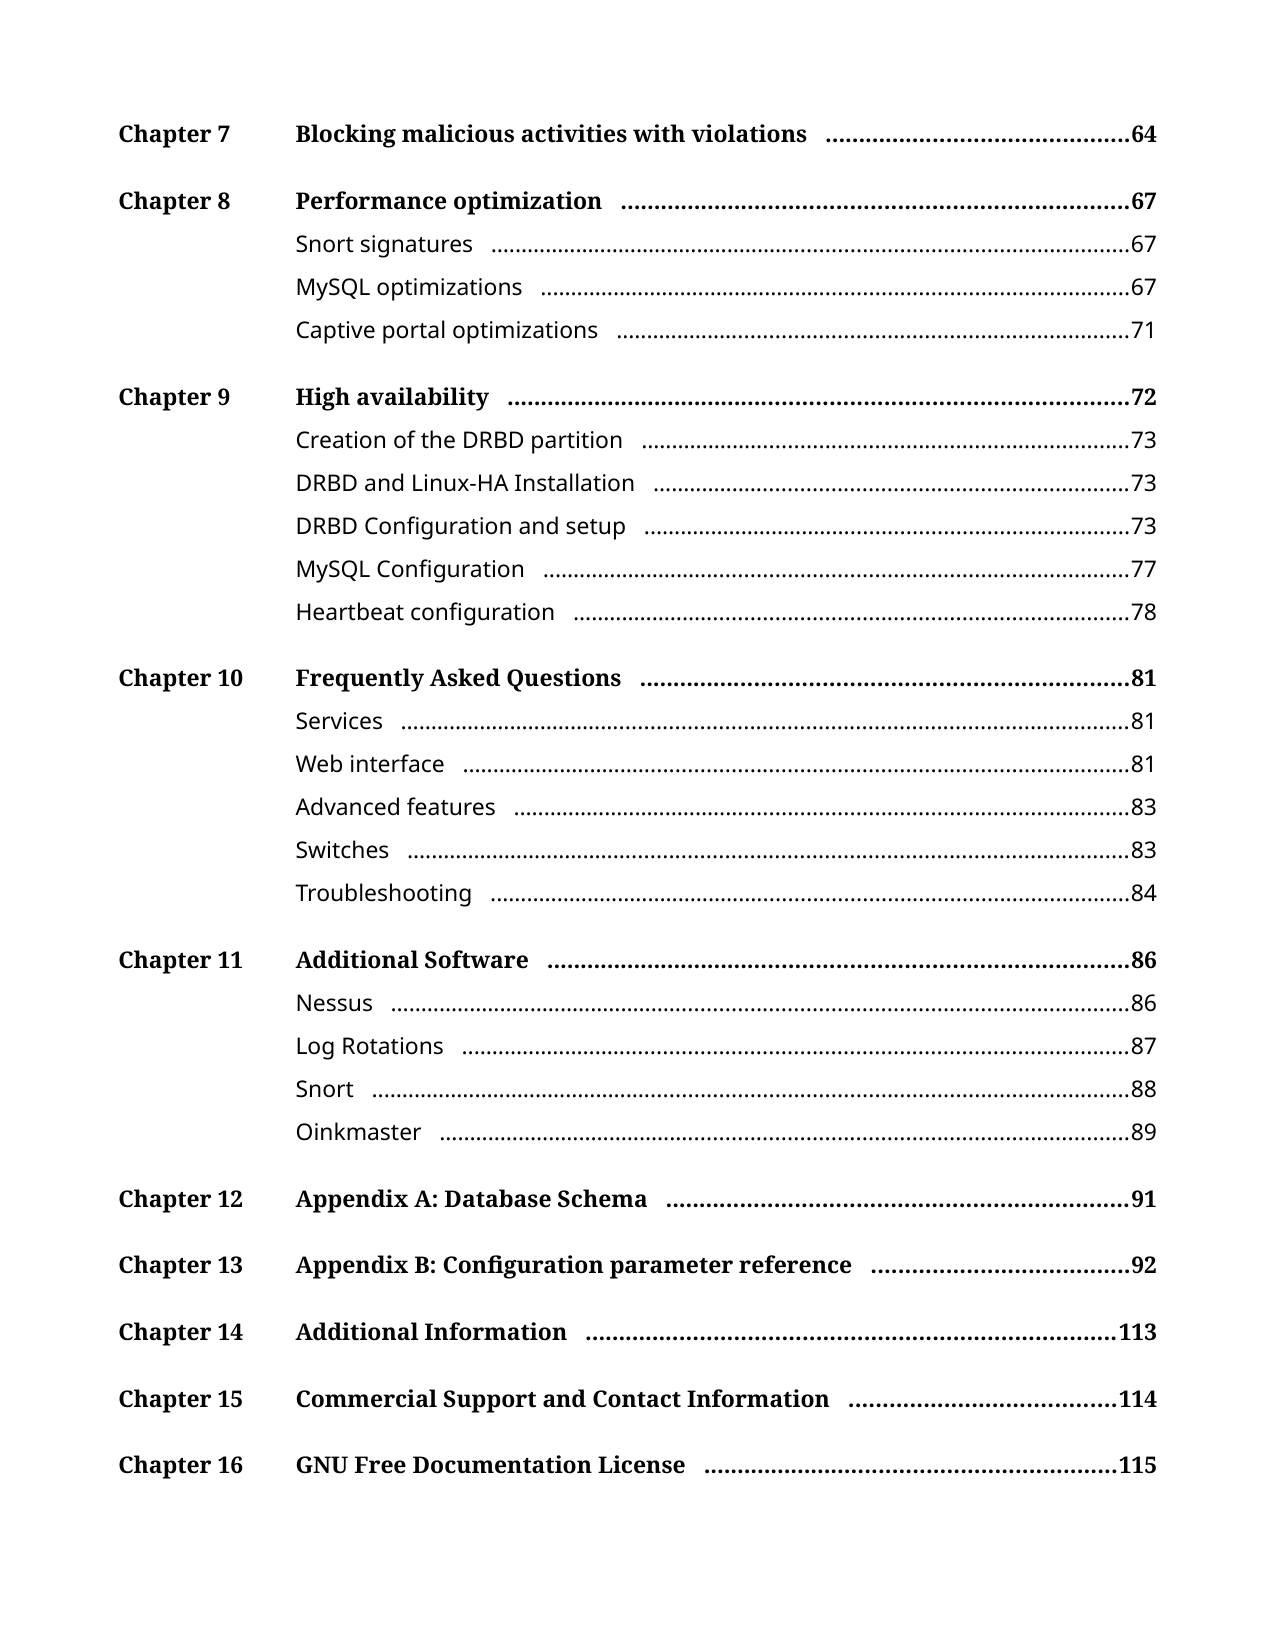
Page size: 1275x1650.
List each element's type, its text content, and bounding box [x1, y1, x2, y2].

text Captive portal optimizations 71 [295, 314, 1157, 345]
text Nessus 86 [295, 987, 1157, 1018]
text Advanced features 83 [295, 791, 1157, 823]
text Snort signatures 67 [295, 228, 1157, 259]
text Log Rotations 87 [295, 1030, 1157, 1061]
text MySQL Configuration 77 [295, 553, 1157, 584]
text Oinkmaster 89 [295, 1116, 1157, 1147]
text Chapter 11 Additional Software 86 [118, 944, 1157, 975]
text Services 81 [295, 705, 1157, 737]
text Chapter 12 Appendix A: Database Schema 91 [118, 1183, 1157, 1214]
text Web interface 81 [295, 748, 1157, 779]
text Heartbeat configuration 78 [295, 596, 1157, 627]
text DRBD Configuration and setup 73 [295, 509, 1157, 541]
text Switches 83 [295, 834, 1157, 866]
text MySQL optimizations 67 [295, 271, 1157, 302]
text Creation of the DRBD partition 73 [295, 423, 1157, 455]
text Chapter 15 Commercial Support and Contact Information 114 [118, 1383, 1157, 1414]
text Snort 88 [295, 1073, 1157, 1104]
text Chapter 13 Appendix B: Configuration parameter reference 92 [118, 1249, 1157, 1281]
text Chapter 10 Frequently Asked Questions 81 [118, 662, 1157, 693]
text Chapter 7 Blocking malicious activities with violations 64 [118, 118, 1157, 149]
text Chapter 16 GNU Free Documentation License 115 [118, 1449, 1157, 1481]
text Chapter 8 Performance optimization 67 [118, 185, 1157, 216]
text Troubleshooting 84 [295, 877, 1157, 909]
text Chapter 9 High availability 72 [118, 381, 1157, 412]
text DRBD and Linux-HA Installation 73 [295, 467, 1157, 498]
text Chapter 14 Additional Information 113 [118, 1316, 1157, 1347]
